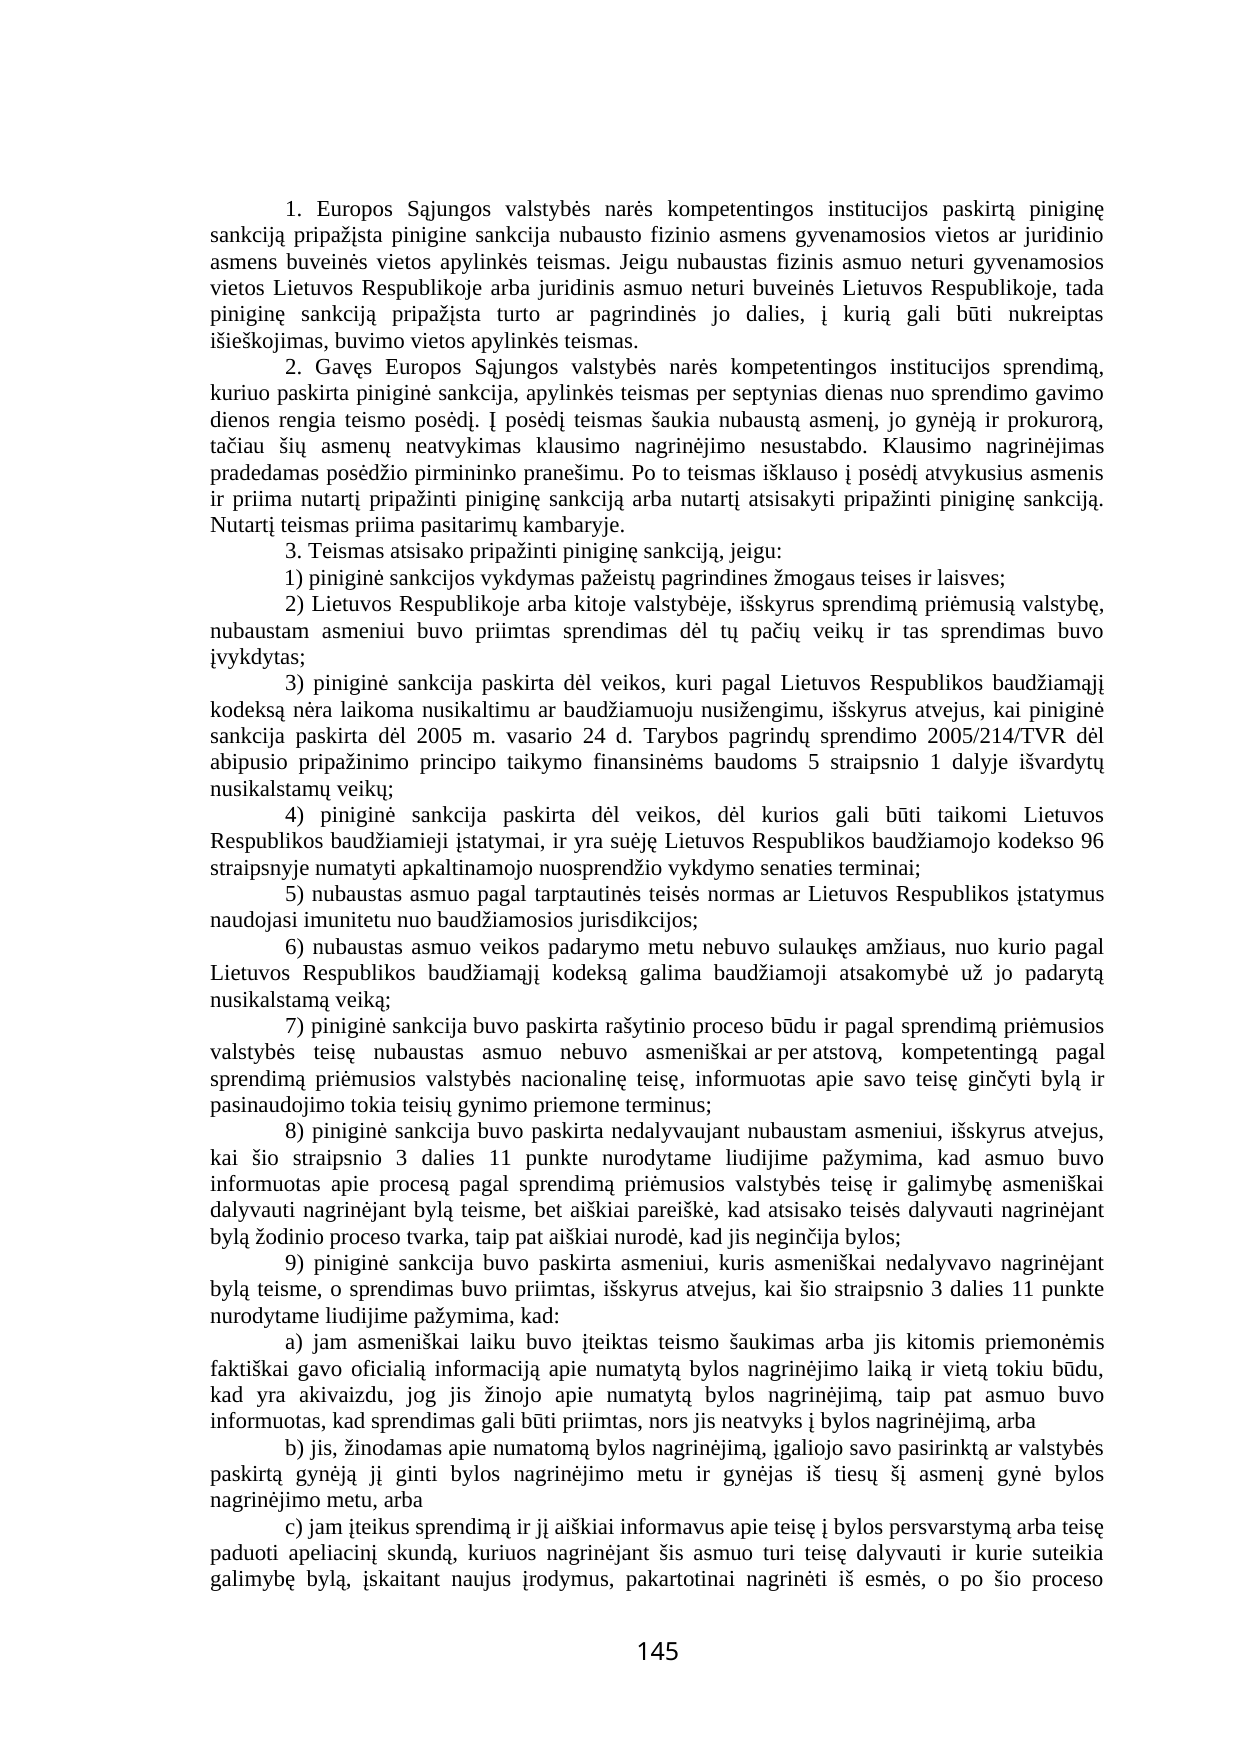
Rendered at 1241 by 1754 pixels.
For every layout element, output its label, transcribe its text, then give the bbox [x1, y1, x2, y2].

text b) jis, žinodamas apie numatomą bylos nagrinėjimą, įgaliojo savo pasirinktą ar valstybės paskirtą gynėją jį ginti bylos nagrinėjimo metu ir gynėjas iš tiesų šį asmenį gynė bylos nagrinėjimo metu, arba [210, 1434, 1106, 1513]
text 1) piniginė sankcijos vykdymas pažeistų pagrindines žmogaus teises ir laisves; [210, 564, 1106, 590]
text 2. Gavęs Europos Sąjungos valstybės narės kompetentingos institucijos sprendimą, kuriuo paskirta piniginė sankcija, apylinkės teismas per septynias dienas nuo sprendimo gavimo dienos rengia teismo posėdį. Į posėdį teismas šaukia nubaustą asmenį, jo gynėją ir prokurorą, tačiau šių asmenų neatvykimas klausimo nagrinėjimo nesustabdo. Klausimo nagrinėjimas pradedamas posėdžio pirmininko pranešimu. Po to teismas išklauso į posėdį atvykusius asmenis ir priima nutartį pripažinti piniginę sankciją arba nutartį atsisakyti pripažinti piniginę sankciją. Nutartį teismas priima pasitarimų kambaryje. [210, 353, 1106, 538]
text 4) piniginė sankcija paskirta dėl veikos, dėl kurios gali būti taikomi Lietuvos Respublikos baudžiamieji įstatymai, ir yra suėję Lietuvos Respublikos baudžiamojo kodekso 96 straipsnyje numatyti apkaltinamojo nuosprendžio vykdymo senaties terminai; [210, 801, 1106, 880]
text 6) nubaustas asmuo veikos padarymo metu nebuvo sulaukęs amžiaus, nuo kurio pagal Lietuvos Respublikos baudžiamąjį kodeksą galima baudžiamoji atsakomybė už jo padarytą nusikalstamą veiką; [210, 933, 1106, 1012]
text 8) piniginė sankcija buvo paskirta nedalyvaujant nubaustam asmeniui, išskyrus atvejus, kai šio straipsnio 3 dalies 11 punkte nurodytame liudijime pažymima, kad asmuo buvo informuotas apie procesą pagal sprendimą priėmusios valstybės teisę ir galimybę asmeniškai dalyvauti nagrinėjant bylą teisme, bet aiškiai pareiškė, kad atsisako teisės dalyvauti nagrinėjant bylą žodinio proceso tvarka, taip pat aiškiai nurodė, kad jis neginčija bylos; [210, 1117, 1106, 1249]
text 5) nubaustas asmuo pagal tarptautinės teisės normas ar Lietuvos Respublikos įstatymus naudojasi imunitetu nuo baudžiamosios jurisdikcijos; [210, 880, 1106, 933]
text 3) piniginė sankcija paskirta dėl veikos, kuri pagal Lietuvos Respublikos baudžiamąjį kodeksą nėra laikoma nusikaltimu ar baudžiamuoju nusižengimu, išskyrus atvejus, kai piniginė sankcija paskirta dėl 2005 m. vasario 24 d. Tarybos pagrindų sprendimo 2005/214/TVR dėl abipusio pripažinimo principo taikymo finansinėms baudoms 5 straipsnio 1 dalyje išvardytų nusikalstamų veikų; [210, 669, 1106, 801]
text 2) Lietuvos Respublikoje arba kitoje valstybėje, išskyrus sprendimą priėmusią valstybę, nubaustam asmeniui buvo priimtas sprendimas dėl tų pačių veikų ir tas sprendimas buvo įvykdytas; [210, 590, 1106, 669]
text a) jam asmeniškai laiku buvo įteiktas teismo šaukimas arba jis kitomis priemonėmis faktiškai gavo oficialią informaciją apie numatytą bylos nagrinėjimo laiką ir vietą tokiu būdu, kad yra akivaizdu, jog jis žinojo apie numatytą bylos nagrinėjimą, taip pat asmuo buvo informuotas, kad sprendimas gali būti priimtas, nors jis neatvyks į bylos nagrinėjimą, arba [210, 1328, 1106, 1434]
text 7) piniginė sankcija buvo paskirta rašytinio proceso būdu ir pagal sprendimą priėmusios valstybės teisę nubaustas asmuo nebuvo asmeniškai ar per atstovą, kompetentingą pagal sprendimą priėmusios valstybės nacionalinę teisę, informuotas apie savo teisę ginčyti bylą ir pasinaudojimo tokia teisių gynimo priemone terminus; [210, 1012, 1106, 1117]
text 1. Europos Sąjungos valstybės narės kompetentingos institucijos paskirtą piniginę sankciją pripažįsta pinigine sankcija nubausto fizinio asmens gyvenamosios vietos ar juridinio asmens buveinės vietos apylinkės teismas. Jeigu nubaustas fizinis asmuo neturi gyvenamosios vietos Lietuvos Respublikoje arba juridinis asmuo neturi buveinės Lietuvos Respublikoje, tada piniginę sankciją pripažįsta turto ar pagrindinės jo dalies, į kurią gali būti nukreiptas išieškojimas, buvimo vietos apylinkės teismas. [210, 195, 1106, 353]
text 9) piniginė sankcija buvo paskirta asmeniui, kuris asmeniškai nedalyvavo nagrinėjant bylą teisme, o sprendimas buvo priimtas, išskyrus atvejus, kai šio straipsnio 3 dalies 11 punkte nurodytame liudijime pažymima, kad: [210, 1249, 1106, 1328]
text 3. Teismas atsisako pripažinti piniginę sankciją, jeigu: [210, 538, 1106, 564]
text c) jam įteikus sprendimą ir jį aiškiai informavus apie teisę į bylos persvarstymą arba teisę paduoti apeliacinį skundą, kuriuos nagrinėjant šis asmuo turi teisę dalyvauti ir kurie suteikia galimybę bylą, įskaitant naujus įrodymus, pakartotinai nagrinėti iš esmės, o po šio proceso [210, 1513, 1106, 1592]
